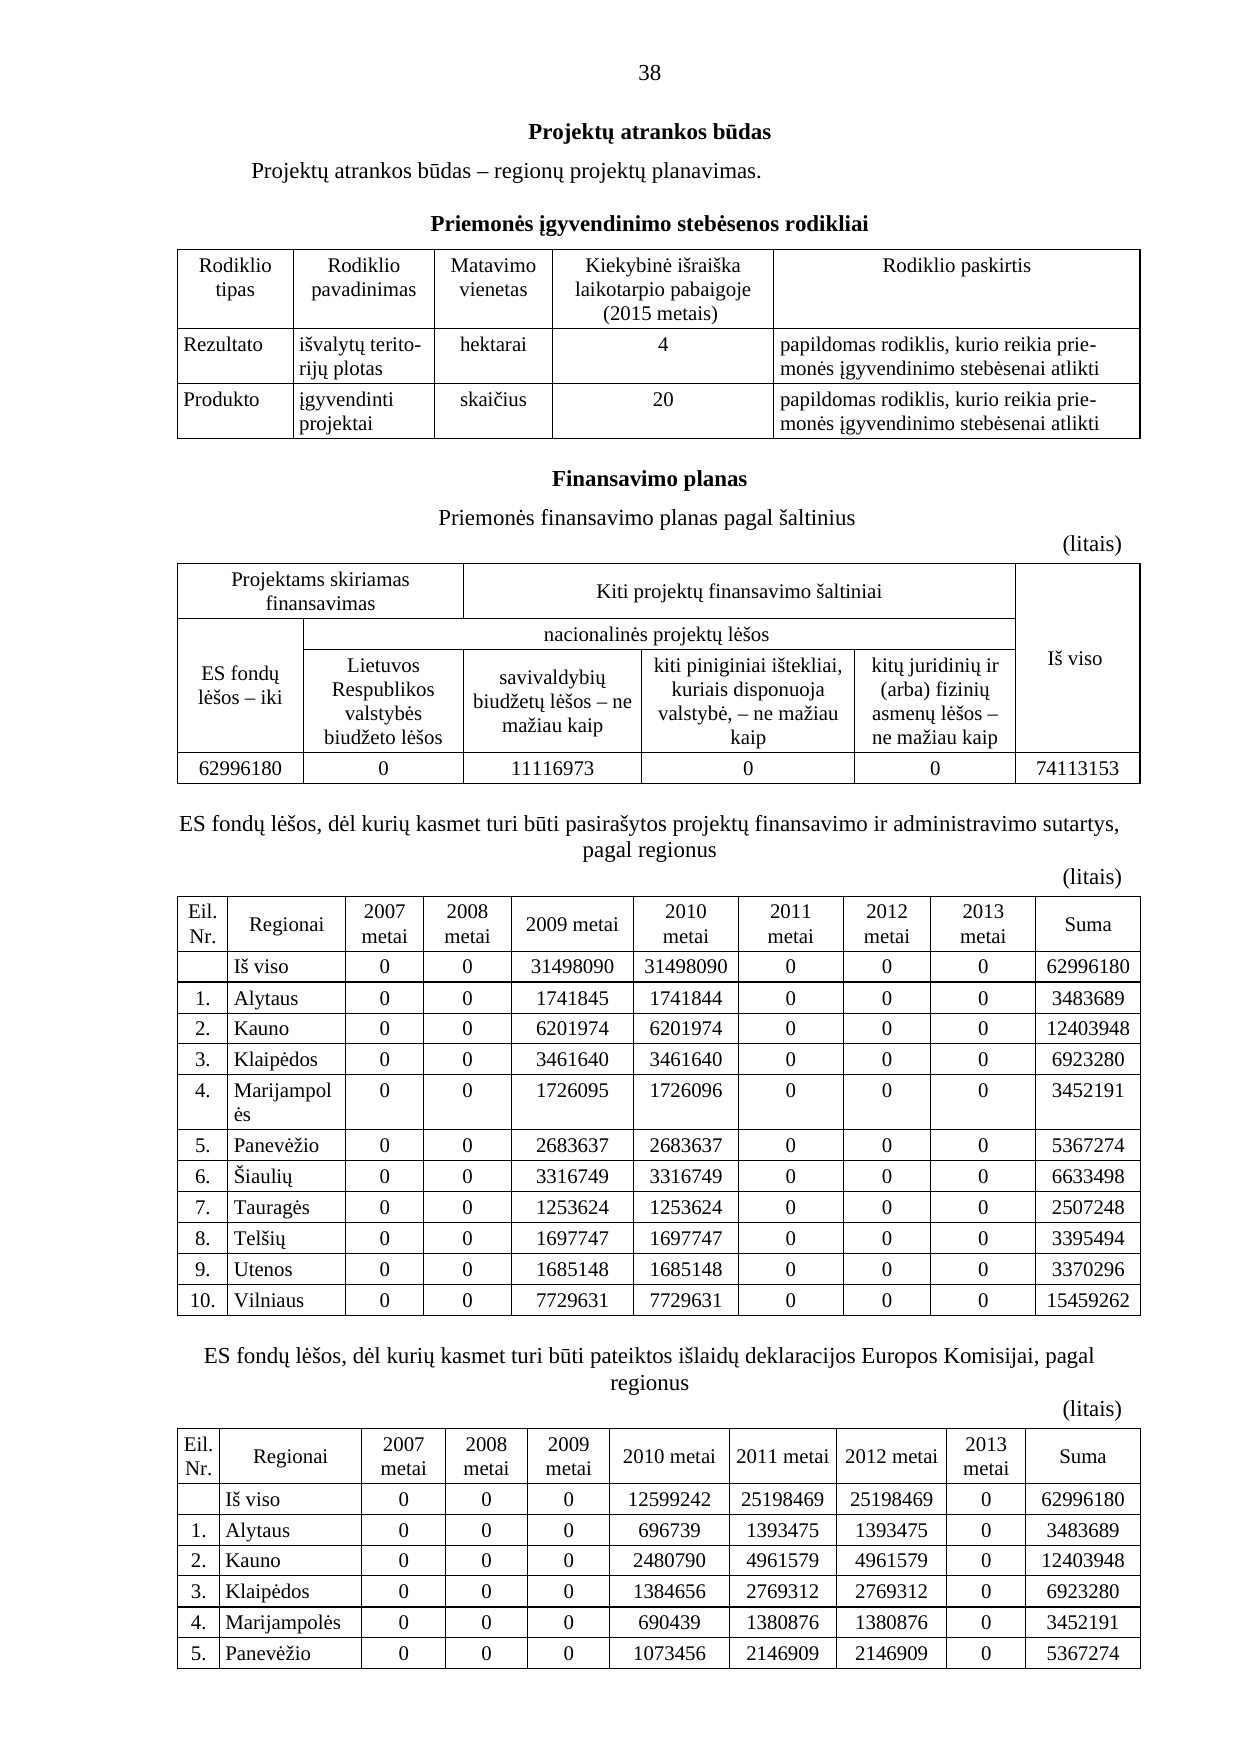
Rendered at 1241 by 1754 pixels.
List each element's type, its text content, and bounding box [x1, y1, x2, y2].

table_cell savivaldybių biudžetų lėšos – ne mažiau kaip [464, 650, 641, 752]
table_cell 12403948 [1036, 1014, 1140, 1043]
table_header Projektams skiriamas finansavimas [178, 564, 463, 618]
table_cell 0 [346, 1130, 423, 1160]
table_cell 2769312 [730, 1576, 836, 1606]
table_cell 0 [931, 1254, 1035, 1284]
table_header Eil. Nr. [178, 897, 227, 951]
table_cell 0 [424, 1192, 511, 1222]
table_cell 3461640 [512, 1044, 633, 1074]
table_header Eil. Nr. [178, 1429, 219, 1483]
table_cell 3461640 [634, 1044, 738, 1074]
table_cell 1685148 [634, 1254, 738, 1284]
table_cell 12599242 [610, 1484, 729, 1513]
table_cell 0 [346, 983, 423, 1012]
table_cell 0 [844, 1223, 930, 1253]
text (litais) [177, 863, 1122, 889]
table_cell Panevėžio [220, 1638, 361, 1668]
table_cell 0 [528, 1576, 609, 1606]
table_cell Marijampolės [228, 1075, 345, 1129]
table_cell 0 [947, 1638, 1025, 1668]
table_cell 0 [931, 1192, 1035, 1222]
table_cell 15459262 [1036, 1285, 1140, 1315]
table_cell 0 [855, 753, 1015, 783]
table_cell 4. [178, 1608, 219, 1637]
table_cell 0 [931, 1161, 1035, 1191]
table_header Iš viso [1016, 564, 1139, 752]
table_cell [178, 952, 227, 981]
table_cell 0 [844, 983, 930, 1012]
table_cell 74113153 [1016, 753, 1139, 783]
table_cell 0 [844, 1161, 930, 1191]
table_cell 6923280 [1026, 1576, 1140, 1606]
table_cell Rezultato [178, 329, 293, 383]
table_cell 1380876 [730, 1608, 836, 1637]
table_cell Klaipėdos [220, 1576, 361, 1606]
table_cell 2507248 [1036, 1192, 1140, 1222]
table_header Rodiklio pavadinimas [294, 250, 434, 328]
table_cell 0 [424, 1285, 511, 1315]
table_cell 4 [553, 329, 773, 383]
table_cell 0 [931, 1044, 1035, 1074]
table_cell 1393475 [730, 1515, 836, 1544]
table_cell 0 [362, 1608, 445, 1637]
table_cell 1697747 [512, 1223, 633, 1253]
table_cell 0 [424, 1130, 511, 1160]
table_cell 2146909 [730, 1638, 836, 1668]
table_cell 3370296 [1036, 1254, 1140, 1284]
table_cell 62996180 [178, 753, 303, 783]
text Finansavimo planas [177, 465, 1122, 491]
table_cell Lietuvos Respublikos valstybės biudžeto lėšos [304, 650, 463, 752]
table_header 2011 metai [739, 897, 843, 951]
table_cell 25198469 [730, 1484, 836, 1513]
table_header 2009 metai [528, 1429, 609, 1483]
table_cell 3395494 [1036, 1223, 1140, 1253]
table_cell 0 [424, 1075, 511, 1129]
table_cell 0 [947, 1484, 1025, 1513]
text Priemonės įgyvendinimo stebėsenos rodikliai [177, 210, 1122, 236]
table_cell 7729631 [634, 1285, 738, 1315]
table_cell 11116973 [464, 753, 641, 783]
table_cell 0 [528, 1608, 609, 1637]
table_cell 0 [346, 1285, 423, 1315]
table_cell 6923280 [1036, 1044, 1140, 1074]
table_cell Alytaus [228, 983, 345, 1012]
text Priemonės finansavimo planas pagal šaltinius [177, 504, 1122, 530]
table_cell 0 [346, 1044, 423, 1074]
table_cell 0 [346, 1161, 423, 1191]
table_cell 0 [844, 1192, 930, 1222]
table_cell 0 [346, 1254, 423, 1284]
table_cell 1384656 [610, 1576, 729, 1606]
table_cell Alytaus [220, 1515, 361, 1544]
table_cell 0 [931, 1223, 1035, 1253]
table_cell 0 [446, 1608, 527, 1637]
table_cell 4961579 [730, 1546, 836, 1575]
table_cell 0 [739, 1044, 843, 1074]
table_cell Marijampolės [220, 1608, 361, 1637]
table_cell Telšių [228, 1223, 345, 1253]
table_cell kitų juridinių ir (arba) fizinių asmenų lėšos – ne mažiau kaip [855, 650, 1015, 752]
table_cell 1. [178, 1515, 219, 1544]
table_cell 0 [346, 1223, 423, 1253]
table_cell 0 [346, 952, 423, 981]
table_cell Utenos [228, 1254, 345, 1284]
table_cell 2683637 [634, 1130, 738, 1160]
table_cell 1380876 [837, 1608, 946, 1637]
table_cell [178, 1484, 219, 1513]
table_cell 3316749 [634, 1161, 738, 1191]
table_cell 0 [739, 1192, 843, 1222]
table_cell skaičius [435, 384, 552, 438]
table_cell 0 [739, 952, 843, 981]
table_header 2012 metai [837, 1429, 946, 1483]
table_cell 1697747 [634, 1223, 738, 1253]
text Projektų atrankos būdas [177, 118, 1122, 144]
table_cell 0 [947, 1608, 1025, 1637]
table_cell 3452191 [1036, 1075, 1140, 1129]
table_cell 0 [446, 1546, 527, 1575]
table_cell 1726095 [512, 1075, 633, 1129]
table_cell 0 [446, 1638, 527, 1668]
table_cell išvalytų teri­to­rijų plotas [294, 329, 434, 383]
table_cell 0 [844, 1285, 930, 1315]
table_cell 0 [739, 983, 843, 1012]
table_header 2010 metai [610, 1429, 729, 1483]
table_cell 1. [178, 983, 227, 1012]
table_cell 1685148 [512, 1254, 633, 1284]
table_cell 0 [844, 1014, 930, 1043]
table_cell 690439 [610, 1608, 729, 1637]
table_cell 62996180 [1026, 1484, 1140, 1513]
table_cell 20 [553, 384, 773, 438]
table_cell 6201974 [634, 1014, 738, 1043]
table_cell 0 [346, 1192, 423, 1222]
table_cell 0 [362, 1638, 445, 1668]
table_cell Šiaulių [228, 1161, 345, 1191]
table_cell 2. [178, 1014, 227, 1043]
table_cell 7. [178, 1192, 227, 1222]
table_cell Iš viso [228, 952, 345, 981]
table_cell 0 [931, 983, 1035, 1012]
table_cell Panevėžio [228, 1130, 345, 1160]
table_cell 0 [947, 1515, 1025, 1544]
text ES fondų lėšos, dėl kurių kasmet turi būti pateiktos išlaidų deklaracijos Europos Komisijai, pagal regionus [177, 1342, 1122, 1395]
table_header Rodiklio paskirtis [774, 250, 1139, 328]
table_cell 1741844 [634, 983, 738, 1012]
table_cell 3316749 [512, 1161, 633, 1191]
table_cell 0 [739, 1254, 843, 1284]
table_header 2008 metai [424, 897, 511, 951]
table_cell Kauno [220, 1546, 361, 1575]
table_cell 0 [424, 952, 511, 981]
table_cell 0 [424, 1044, 511, 1074]
table_cell 0 [424, 1223, 511, 1253]
table_header Suma [1026, 1429, 1140, 1483]
table_cell 5. [178, 1130, 227, 1160]
table_cell 12403948 [1026, 1546, 1140, 1575]
table_cell 2146909 [837, 1638, 946, 1668]
table_cell 0 [446, 1576, 527, 1606]
table_cell Klaipėdos [228, 1044, 345, 1074]
table_cell 0 [739, 1014, 843, 1043]
table_cell 0 [424, 983, 511, 1012]
table_cell 1073456 [610, 1638, 729, 1668]
table_cell Iš viso [220, 1484, 361, 1513]
table_cell 0 [931, 952, 1035, 981]
table_cell 2769312 [837, 1576, 946, 1606]
table_cell papildomas rodiklis, kurio reikia prie­monės įgyvendinimo stebėsenai atlikti [774, 384, 1139, 438]
table_header 2013 metai [931, 897, 1035, 951]
table_cell 1253624 [512, 1192, 633, 1222]
table_cell Produkto [178, 384, 293, 438]
table_header Regionai [228, 897, 345, 951]
table_header 2011 metai [730, 1429, 836, 1483]
table_cell kiti piniginiai ištekliai, kuriais disponuoja valstybė, – ne mažiau kaip [642, 650, 854, 752]
table_cell 0 [346, 1075, 423, 1129]
text ES fondų lėšos, dėl kurių kasmet turi būti pasirašytos projektų finansavimo ir administravimo sutartys, pagal regionus [177, 810, 1122, 863]
table_cell ES fondų lėšos – iki [178, 619, 303, 752]
table_cell 0 [424, 1014, 511, 1043]
table_cell 0 [931, 1014, 1035, 1043]
table_header Rodiklio tipas [178, 250, 293, 328]
table_cell 9. [178, 1254, 227, 1284]
table_header Matavimo vienetas [435, 250, 552, 328]
table_header Regionai [220, 1429, 361, 1483]
table_cell 3. [178, 1576, 219, 1606]
table_cell 0 [424, 1161, 511, 1191]
table_cell 62996180 [1036, 952, 1140, 981]
table_cell 0 [739, 1130, 843, 1160]
table_cell 0 [947, 1576, 1025, 1606]
table_cell 0 [346, 1014, 423, 1043]
table_cell 0 [844, 1130, 930, 1160]
table_cell 5367274 [1026, 1638, 1140, 1668]
table_cell 1393475 [837, 1515, 946, 1544]
table_cell 2480790 [610, 1546, 729, 1575]
table_header Kiti projektų finansavimo šaltiniai [464, 564, 1015, 618]
table_header 2010 metai [634, 897, 738, 951]
table_cell 6633498 [1036, 1161, 1140, 1191]
table_cell 6201974 [512, 1014, 633, 1043]
table_cell 0 [528, 1484, 609, 1513]
table_cell 0 [446, 1484, 527, 1513]
table_header 2013 metai [947, 1429, 1025, 1483]
table_cell 2. [178, 1546, 219, 1575]
table_cell 0 [362, 1576, 445, 1606]
table_cell 10. [178, 1285, 227, 1315]
table_cell 0 [528, 1515, 609, 1544]
table_cell 0 [844, 952, 930, 981]
table_cell 3483689 [1036, 983, 1140, 1012]
table_cell 0 [304, 753, 463, 783]
table_cell 0 [947, 1546, 1025, 1575]
table_cell 7729631 [512, 1285, 633, 1315]
table_cell 8. [178, 1223, 227, 1253]
table_header 2012 metai [844, 897, 930, 951]
table_header Suma [1036, 897, 1140, 951]
table_cell 0 [446, 1515, 527, 1544]
table_cell 0 [642, 753, 854, 783]
table_cell 4. [178, 1075, 227, 1129]
table_cell 0 [844, 1044, 930, 1074]
table_header Kiekybinė išraiška laikotarpio pabaigoje (2015 metais) [553, 250, 773, 328]
table_cell 0 [362, 1546, 445, 1575]
table_cell 6. [178, 1161, 227, 1191]
table_cell 0 [844, 1254, 930, 1284]
table_header 2007 metai [346, 897, 423, 951]
table_cell 0 [739, 1223, 843, 1253]
table_header 2007 metai [362, 1429, 445, 1483]
table_cell 1253624 [634, 1192, 738, 1222]
table_cell Vilniaus [228, 1285, 345, 1315]
text (litais) [177, 530, 1122, 557]
table_cell 3452191 [1026, 1608, 1140, 1637]
table_cell 2683637 [512, 1130, 633, 1160]
table_cell 4961579 [837, 1546, 946, 1575]
table_cell Kauno [228, 1014, 345, 1043]
table_cell 0 [739, 1285, 843, 1315]
table_cell 0 [931, 1285, 1035, 1315]
table_cell 1741845 [512, 983, 633, 1012]
text Projektų atrankos būdas – regionų projektų planavimas. [177, 157, 1122, 183]
table_cell 0 [844, 1075, 930, 1129]
table_cell 5. [178, 1638, 219, 1668]
table_cell nacionalinės projektų lėšos [304, 619, 1015, 649]
table_cell 0 [362, 1515, 445, 1544]
table_cell 5367274 [1036, 1130, 1140, 1160]
table_header 2008 metai [446, 1429, 527, 1483]
table_cell 31498090 [634, 952, 738, 981]
table_cell 696739 [610, 1515, 729, 1544]
table_cell 25198469 [837, 1484, 946, 1513]
table_cell 1726096 [634, 1075, 738, 1129]
table_cell 0 [739, 1075, 843, 1129]
table_cell 0 [739, 1161, 843, 1191]
table_cell 0 [931, 1130, 1035, 1160]
table_cell 0 [528, 1638, 609, 1668]
table_cell 3483689 [1026, 1515, 1140, 1544]
table_cell įgyvendinti projektai [294, 384, 434, 438]
table_header 2009 metai [512, 897, 633, 951]
table_cell papildomas rodiklis, kurio reikia prie­monės įgyvendinimo stebėsenai atlikti [774, 329, 1139, 383]
table_cell hektarai [435, 329, 552, 383]
text (litais) [177, 1395, 1122, 1421]
table_cell 3. [178, 1044, 227, 1074]
table_cell 0 [424, 1254, 511, 1284]
table_cell 0 [931, 1075, 1035, 1129]
table_cell 0 [362, 1484, 445, 1513]
table_cell 31498090 [512, 952, 633, 981]
table_cell 0 [528, 1546, 609, 1575]
table_cell Tauragės [228, 1192, 345, 1222]
